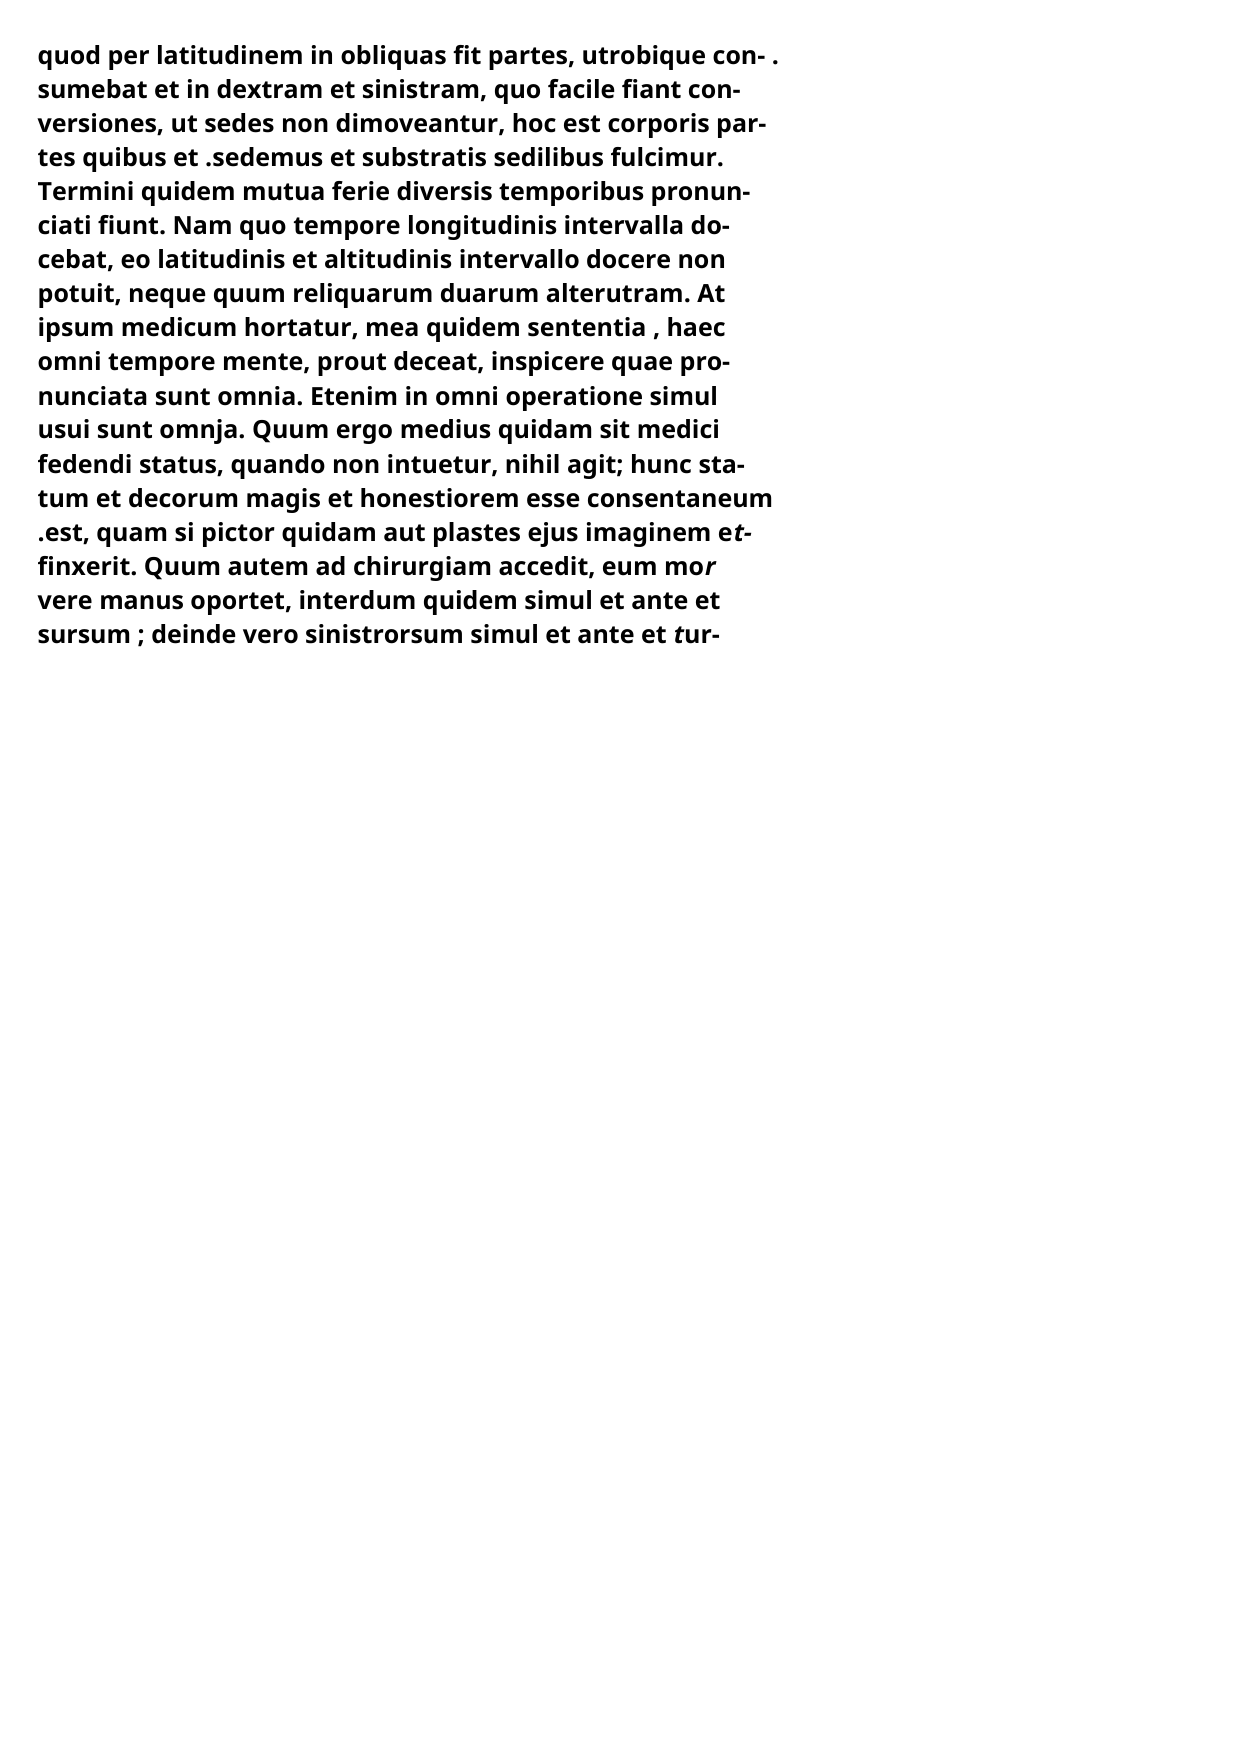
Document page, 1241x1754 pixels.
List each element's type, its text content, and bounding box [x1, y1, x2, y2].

text quod per latitudinem in obliquas fit partes, utrobique con- . sumebat et in dextram et sinistram, quo facile fiant con- versiones, ut sedes non dimoveantur, hoc est corporis par- tes quibus et .sedemus et substratis sedilibus fulcimur. Termini quidem mutua ferie diversis temporibus pronun- ciati fiunt. Nam quo tempore longitudinis intervalla do- cebat, eo latitudinis et altitudinis intervallo docere non potuit, neque quum reliquarum duarum alterutram. At ipsum medicum hortatur, mea quidem sententia , haec omni tempore mente, prout deceat, inspicere quae pro- nunciata sunt omnia. Etenim in omni operatione simul usui sunt omnja. Quum ergo medius quidam sit medici fedendi status, quando non intuetur, nihil agit; hunc sta- tum et decorum magis et honestiorem esse consentaneum .est, quam si pictor quidam aut plastes ejus imaginem et- finxerit. Quum autem ad chirurgiam accedit, eum mor vere manus oportet, interdum quidem simul et ante et sursum ; deinde vero sinistrorsum simul et ante et tur- [37, 37, 1203, 651]
